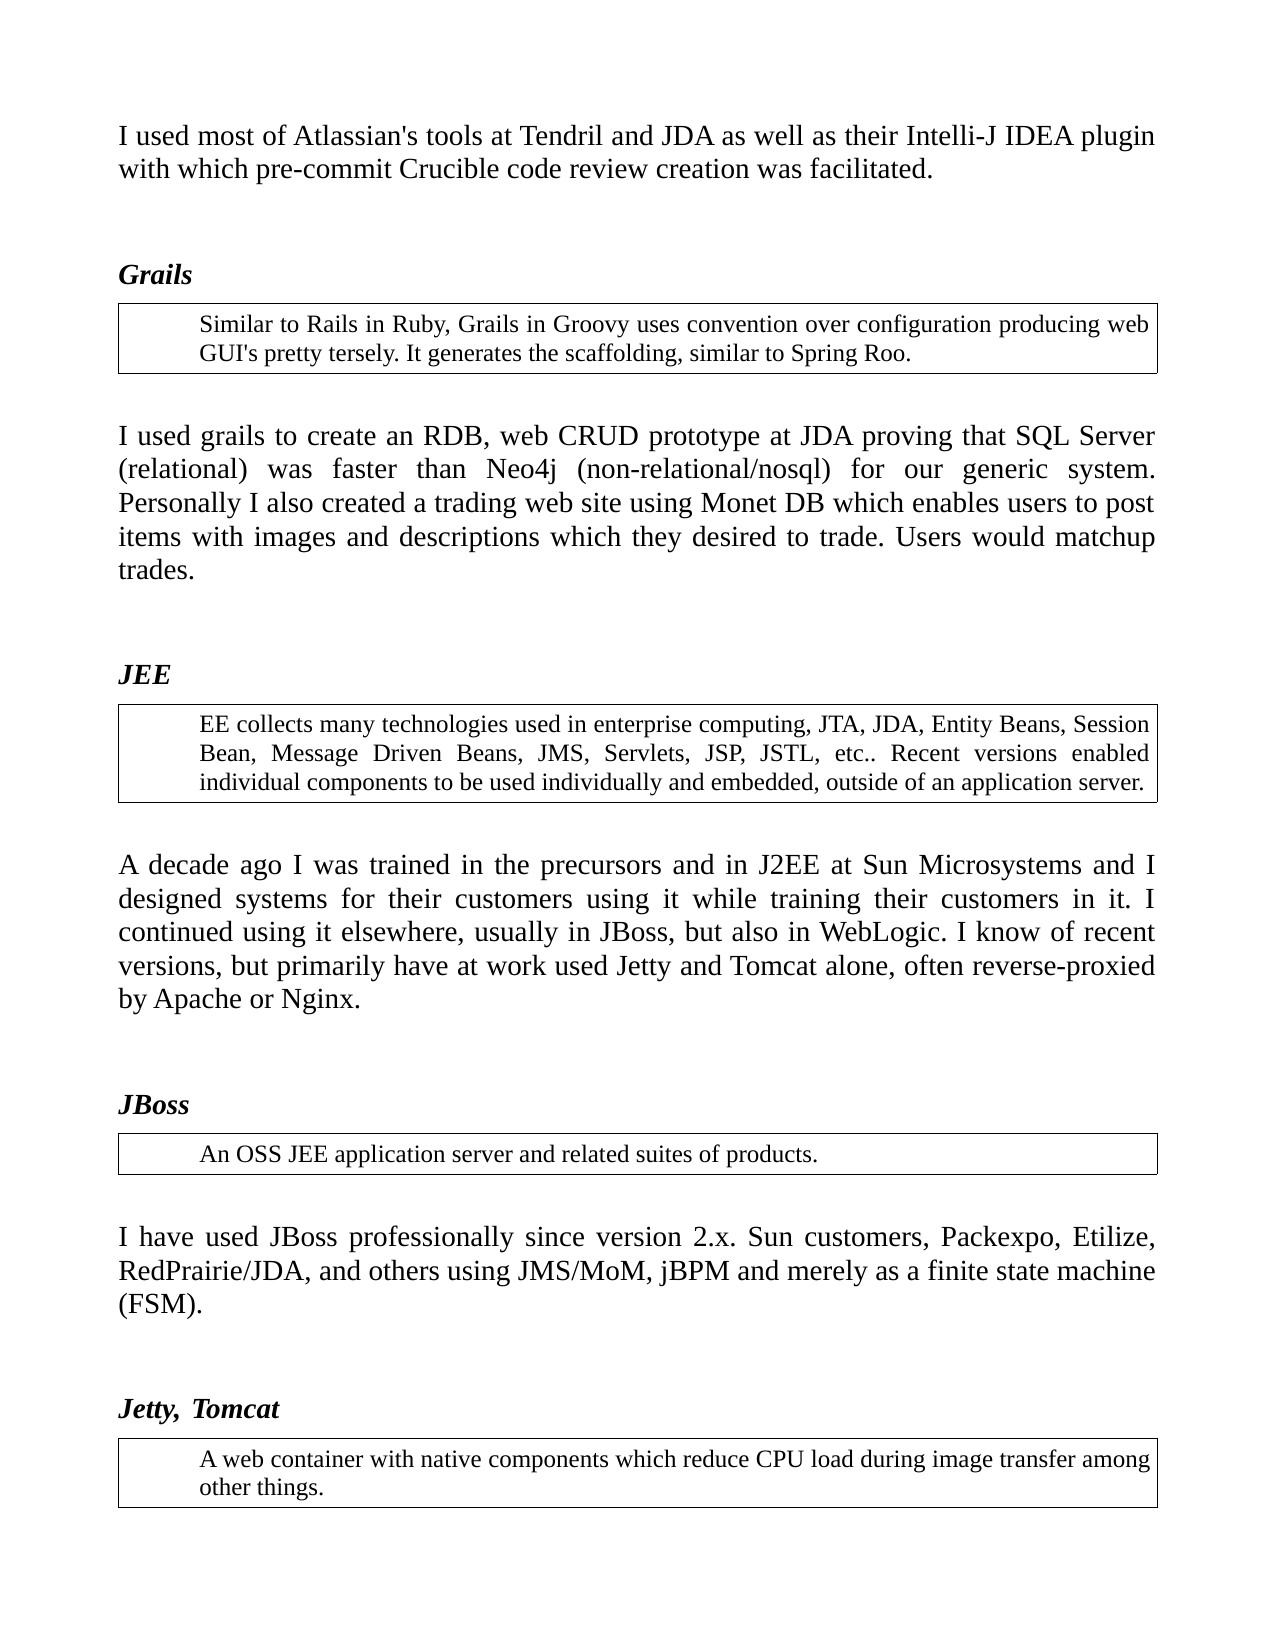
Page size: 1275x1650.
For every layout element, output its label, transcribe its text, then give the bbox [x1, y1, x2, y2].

table_header EE collects many technologies used in enterprise computing, JTA, JDA, Entity Beans, Session Bean, Message Driven Beans, JMS, Servlets, JSP, JSTL, etc.. Recent versions enabled individual components to be used individually and embedded, outside of an application server. [119, 705, 1157, 802]
subtitle Grails [118, 257, 1157, 290]
text A decade ago I was trained in the precursors and in J2EE at Sun Microsystems and I designed systems for their customers using it while training their customers in it. I continued using it elsewhere, usually in JBoss, but also in WebLogic. I know of recent versions, but primarily have at work used Jetty and Tomcat alone, often reverse-proxied by Apache or Nginx. [118, 847, 1157, 1015]
subtitle Jetty, Tomcat [118, 1392, 1157, 1425]
text I have used JBoss professionally since version 2.x. Sun customers, Packexpo, Etilize, RedPrairie/JDA, and others using JMS/MoM, jBPM and merely as a finite state machine (FSM). [118, 1219, 1157, 1320]
subtitle JEE [118, 657, 1157, 691]
subtitle JBoss [118, 1087, 1157, 1120]
text I used most of Atlassian's tools at Tendril and JDA as well as their Intelli-J IDEA plugin with which pre-commit Crucible code review creation was facilitated. [118, 118, 1157, 185]
table_header Similar to Rails in Ruby, Grails in Groovy uses convention over configuration producing web GUI's pretty tersely. It generates the scaffolding, similar to Spring Roo. [119, 304, 1157, 372]
table_header An OSS JEE application server and related suites of products. [119, 1134, 1157, 1174]
table_header A web container with native components which reduce CPU load during image transfer among other things. [119, 1439, 1157, 1507]
text I used grails to create an RDB, web CRUD prototype at JDA proving that SQL Server (relational) was faster than Neo4j (non-relational/nosql) for our generic system. Personally I also created a trading web site using Monet DB which enables users to post items with images and descriptions which they desired to trade. Users would matchup trades. [118, 418, 1157, 586]
